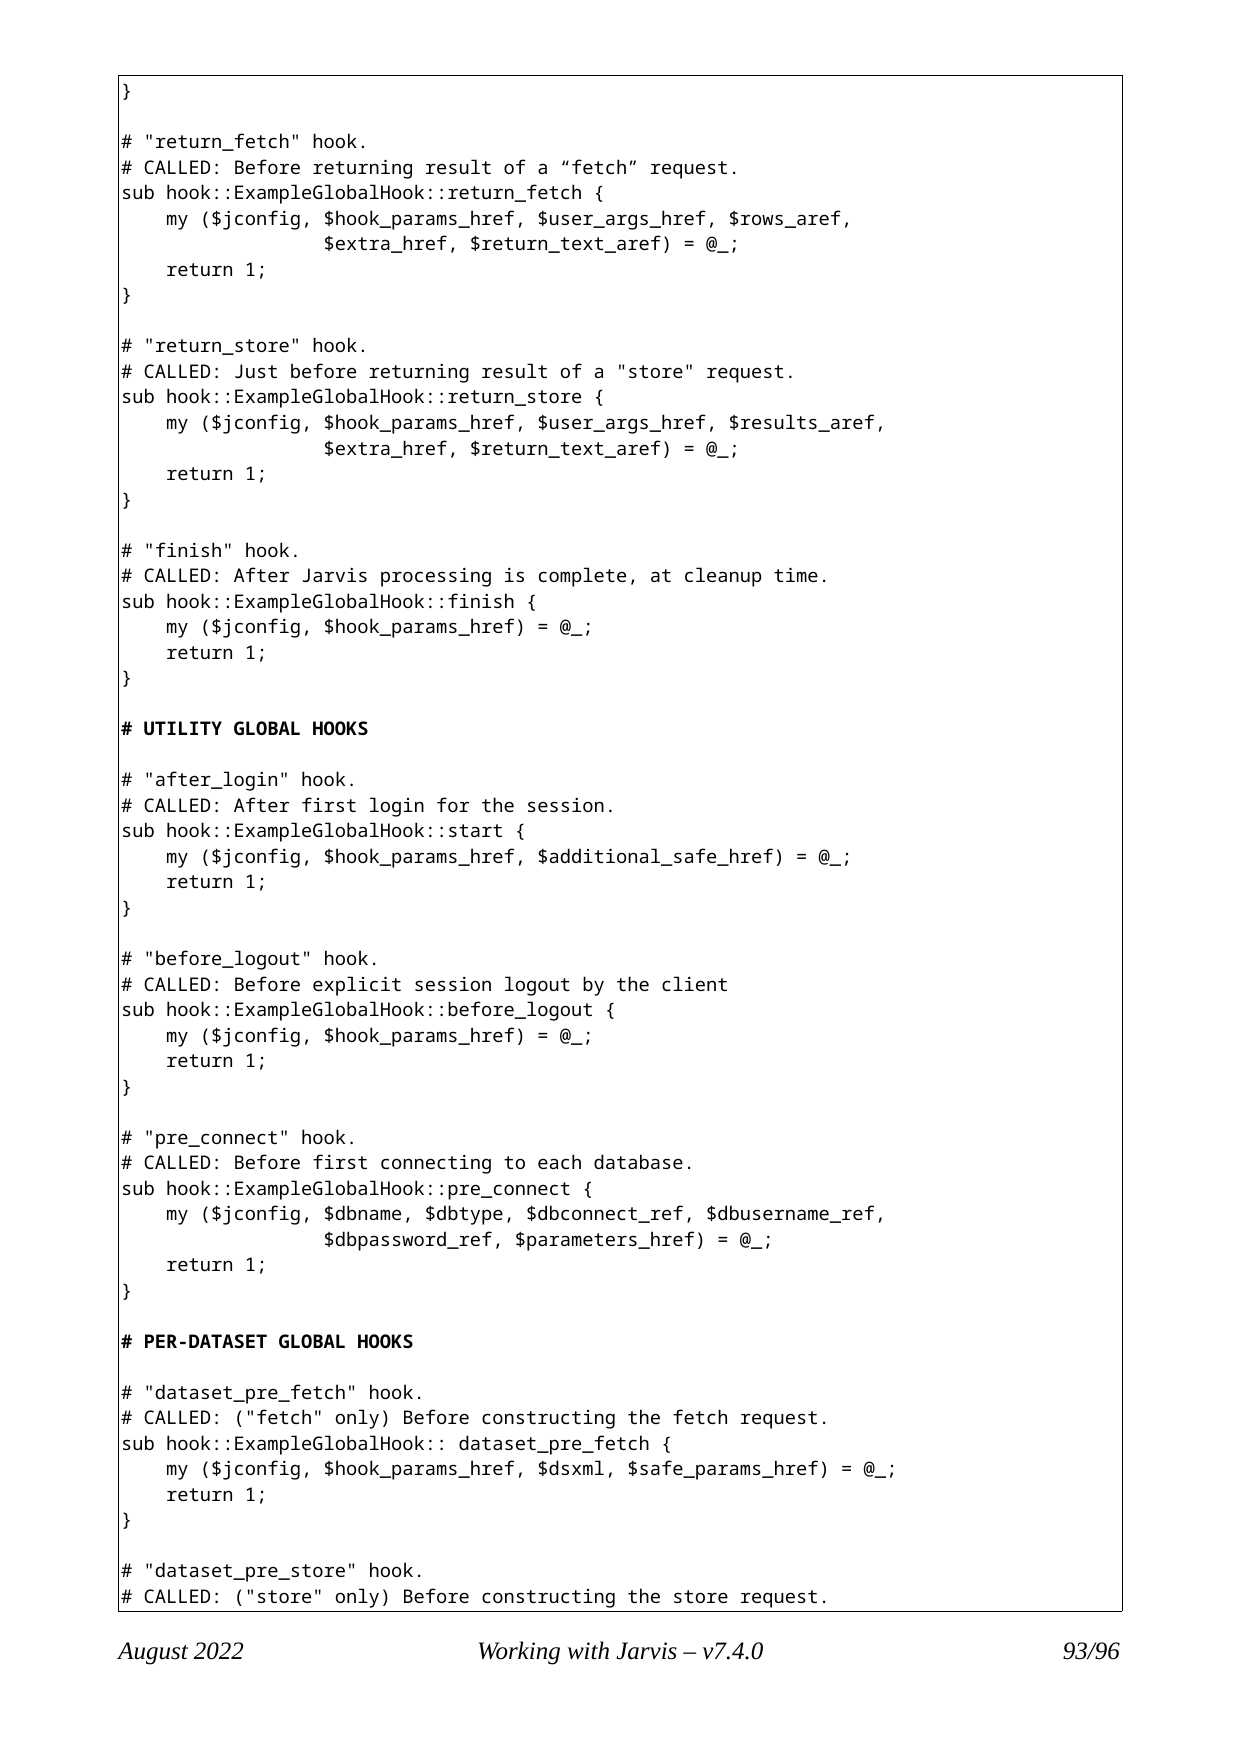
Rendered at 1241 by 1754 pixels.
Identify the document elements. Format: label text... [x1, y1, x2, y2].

text my ($jconfig, $hook_params_href, $user_args_href, $results_aref, [119, 407, 1122, 432]
text my ($jconfig, $hook_params_href, $additional_safe_href) = @_; [119, 841, 1122, 866]
text return 1; [119, 1249, 1122, 1274]
text return 1; [119, 458, 1122, 483]
text return 1; [119, 866, 1122, 892]
text $dbpassword_ref, $parameters_href) = @_; [119, 1223, 1122, 1249]
text sub hook::ExampleGlobalHook::finish { [119, 585, 1122, 611]
text # "before_logout" hook. [119, 943, 1122, 968]
text } [119, 76, 1122, 103]
text # CALLED: Just before returning result of a "store" request. [119, 356, 1122, 381]
text # UTILITY GLOBAL HOOKS [119, 713, 1122, 741]
text # "after_login" hook. [119, 764, 1122, 789]
text return 1; [119, 1479, 1122, 1504]
text sub hook::ExampleGlobalHook::pre_connect { [119, 1172, 1122, 1198]
text } [119, 892, 1122, 920]
text # CALLED: Before first connecting to each database. [119, 1147, 1122, 1172]
text # CALLED: ("fetch" only) Before constructing the fetch request. [119, 1402, 1122, 1428]
text my ($jconfig, $hook_params_href, $user_args_href, $rows_aref, [119, 203, 1122, 228]
text sub hook::ExampleGlobalHook::before_logout { [119, 994, 1122, 1019]
text } [119, 483, 1122, 511]
text my ($jconfig, $dbname, $dbtype, $dbconnect_ref, $dbusername_ref, [119, 1198, 1122, 1223]
text my ($jconfig, $hook_params_href) = @_; [119, 1019, 1122, 1045]
text # CALLED: After Jarvis processing is complete, at cleanup time. [119, 560, 1122, 585]
text } [119, 662, 1122, 690]
text sub hook::ExampleGlobalHook::start { [119, 815, 1122, 841]
text $extra_href, $return_text_aref) = @_; [119, 432, 1122, 458]
text # CALLED: Before explicit session logout by the client [119, 968, 1122, 994]
text # "dataset_pre_fetch" hook. [119, 1377, 1122, 1402]
text sub hook::ExampleGlobalHook::return_fetch { [119, 177, 1122, 203]
text # CALLED: Before returning result of a “fetch” request. [119, 152, 1122, 177]
text # CALLED: ("store" only) Before constructing the store request. [119, 1581, 1122, 1611]
text sub hook::ExampleGlobalHook:: dataset_pre_fetch { [119, 1428, 1122, 1453]
text my ($jconfig, $hook_params_href) = @_; [119, 611, 1122, 636]
text return 1; [119, 636, 1122, 662]
text } [119, 279, 1122, 307]
text return 1; [119, 254, 1122, 279]
text } [119, 1070, 1122, 1098]
text # "pre_connect" hook. [119, 1121, 1122, 1147]
text # "dataset_pre_store" hook. [119, 1555, 1122, 1581]
text # "return_store" hook. [119, 330, 1122, 356]
text # CALLED: After first login for the session. [119, 789, 1122, 815]
text $extra_href, $return_text_aref) = @_; [119, 228, 1122, 254]
text # "return_fetch" hook. [119, 126, 1122, 152]
text # PER-DATASET GLOBAL HOOKS [119, 1326, 1122, 1354]
text } [119, 1274, 1122, 1303]
text sub hook::ExampleGlobalHook::return_store { [119, 381, 1122, 407]
text my ($jconfig, $hook_params_href, $dsxml, $safe_params_href) = @_; [119, 1453, 1122, 1479]
text } [119, 1504, 1122, 1532]
text # "finish" hook. [119, 534, 1122, 560]
text return 1; [119, 1045, 1122, 1070]
